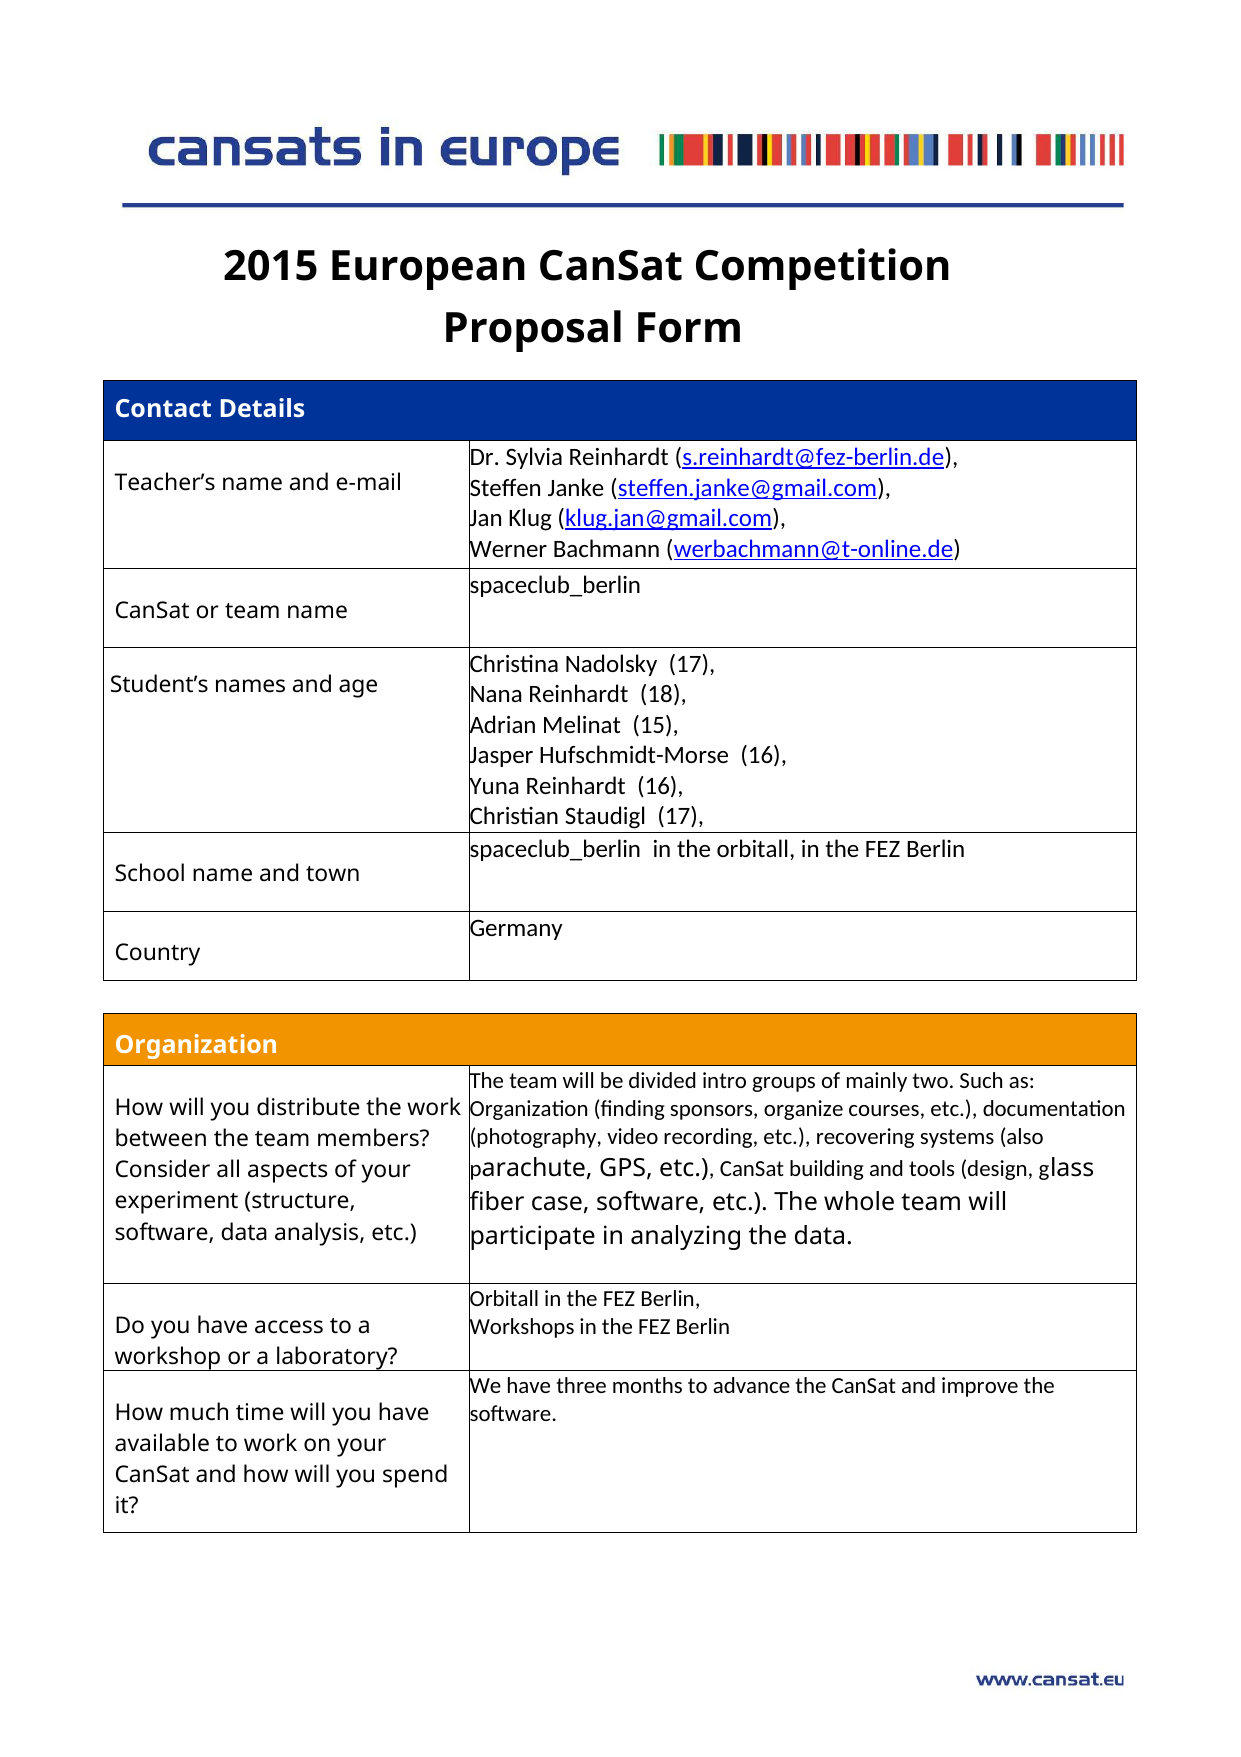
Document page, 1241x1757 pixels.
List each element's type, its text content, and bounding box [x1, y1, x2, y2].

table_header Contact Details [104, 381, 1136, 440]
table_cell spaceclub_berlin in the orbitall, in the FEZ Berlin [470, 833, 1136, 911]
table_cell Germany [470, 912, 1136, 980]
table_cell Dr. Sylvia Reinhardt (s.reinhardt@fez-berlin.de), Steffen Janke (steffen.janke@gmail.com), Jan Klug (klug.jan@gmail.com), Werner Bachmann (werbachmann@t-online.de) [470, 441, 1136, 568]
table_cell How will you distribute the work between the team members? Consider all aspects of your experiment (structure, software, data analysis, etc.) [104, 1066, 469, 1283]
table_header Organization [104, 1014, 1136, 1065]
table_cell Student’s names and age [104, 648, 469, 832]
table_cell School name and town [104, 833, 469, 911]
table_cell Do you have access to a workshop or a laboratory? [104, 1284, 469, 1370]
table_cell CanSat or team name [104, 569, 469, 647]
table_cell Christina Nadolsky (17), Nana Reinhardt (18), Adrian Melinat (15), Jasper Hufschmidt-Morse (16), Yuna Reinhardt (16), Christian Staudigl (17), [470, 648, 1136, 832]
table_cell Teacher’s name and e-mail [104, 441, 469, 568]
table_cell How much time will you have available to work on your CanSat and how will you spend it? [104, 1371, 469, 1532]
table_cell spaceclub_berlin [470, 569, 1136, 647]
picture [970, 1668, 1124, 1692]
table_cell Orbitall in the FEZ Berlin, Workshops in the FEZ Berlin [470, 1284, 1136, 1370]
text 2015 European CanSat Competition [56, 236, 1129, 293]
table_cell Country [104, 912, 469, 980]
text Proposal Form [56, 298, 1129, 354]
table_cell The team will be divided intro groups of mainly two. Such as: Organization (finding sponsors, organize courses, etc.), documentation (photography, video recording, etc.), recovering systems (also parachute, GPS, etc.), CanSat building and tools (design, glass fiber case, software, etc.). The whole team will participate in analyzing the data. [470, 1066, 1136, 1283]
table_cell We have three months to advance the CanSat and improve the software. [470, 1371, 1136, 1532]
picture [122, 71, 1124, 215]
